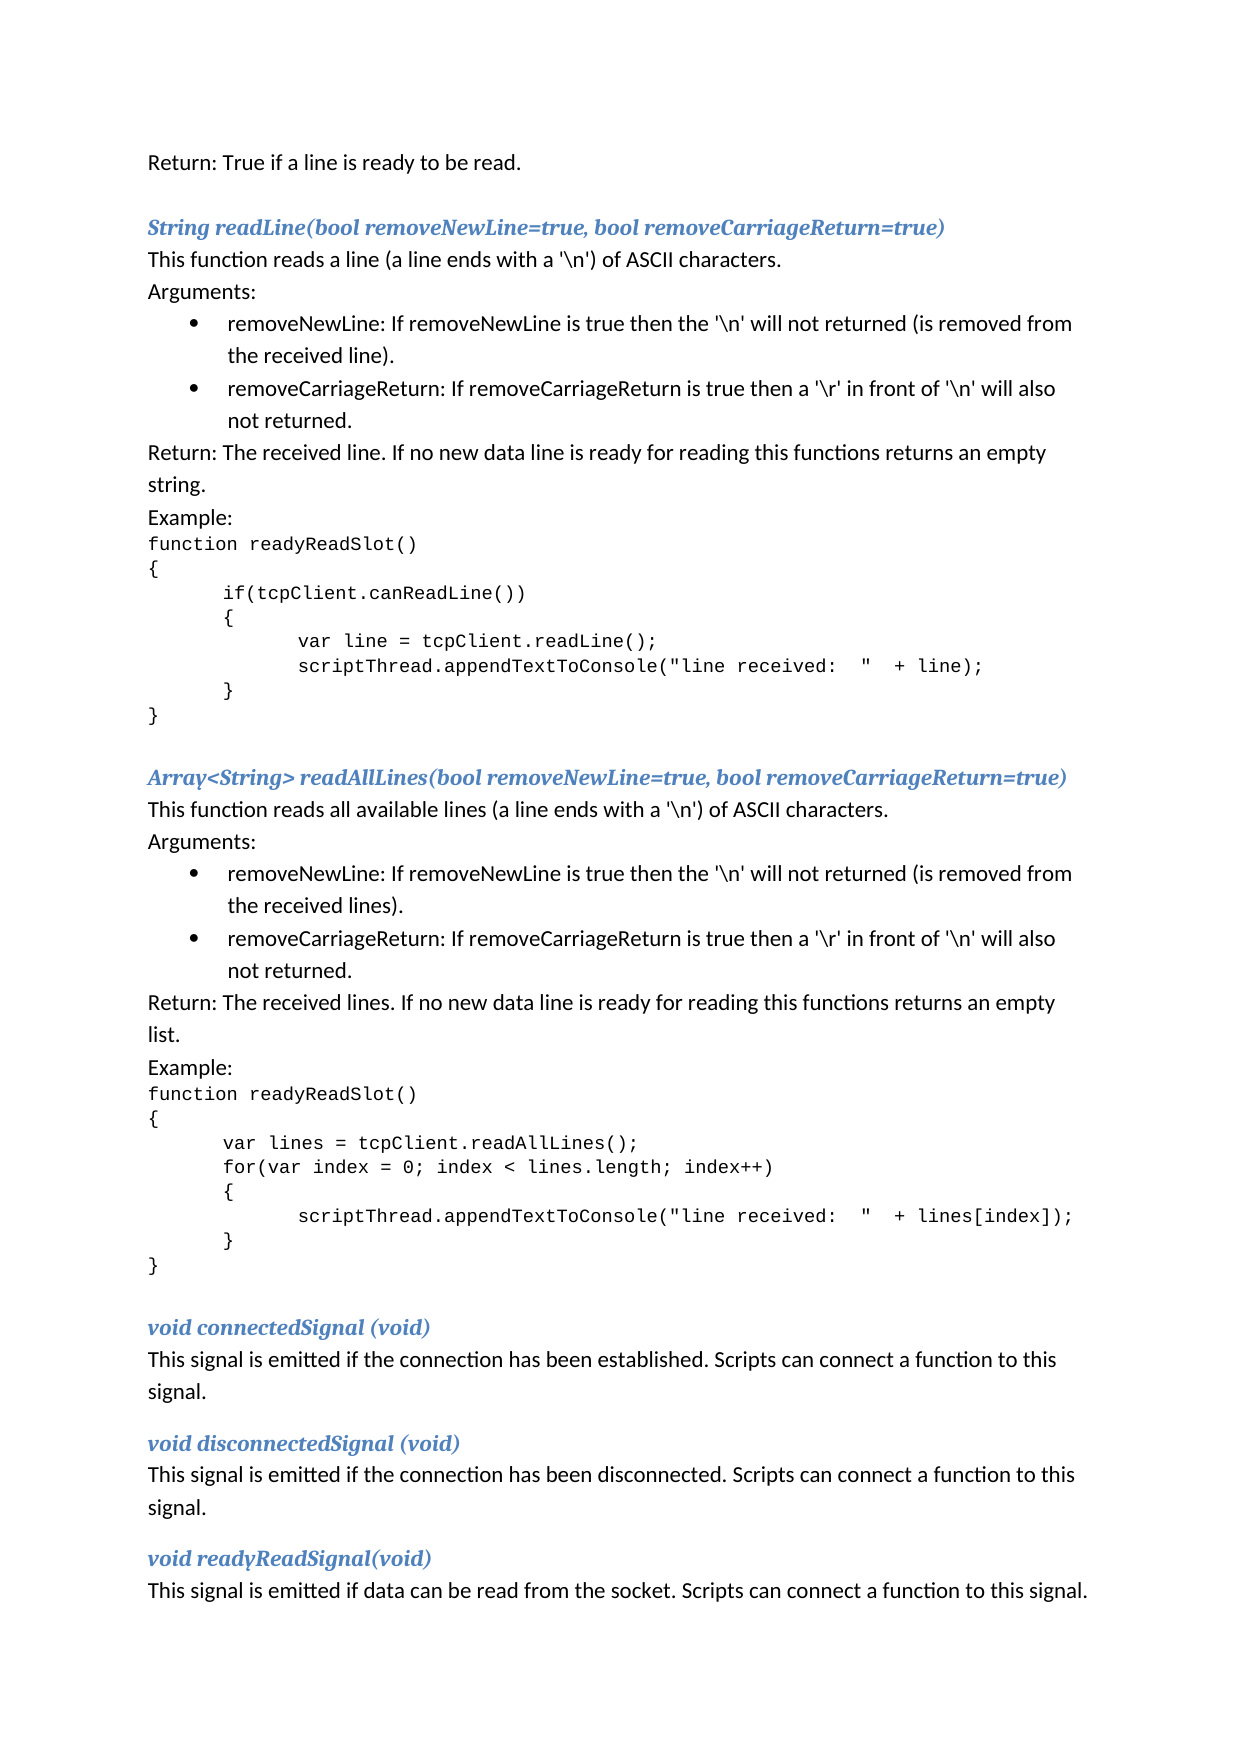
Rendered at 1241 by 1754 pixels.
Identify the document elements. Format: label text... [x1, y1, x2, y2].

text if(tcpClient.canReadLine()) [148, 583, 1093, 605]
text scriptThread.appendTextToConsole("line received: " + line); [148, 657, 1093, 678]
text Return: True if a line is ready to be read. [148, 148, 1093, 176]
text } [148, 1231, 1093, 1252]
text Return: The received line. If no new data line is ready for reading this functions returns an empty string. [148, 438, 1093, 498]
text function readyReadSlot() [148, 1085, 1093, 1106]
text } [148, 681, 1093, 702]
text var line = tcpClient.readLine(); [148, 632, 1093, 653]
list removeCarriageReturn: If removeCarriageReturn is true then a '\r' in front of '\n' will also not returned. [190, 924, 1093, 984]
list removeNewLine: If removeNewLine is true then the '\n' will not returned (is removed from the received lines). [190, 859, 1093, 920]
subtitle void disconnectedSignal (void) [148, 1430, 1093, 1457]
text Return: The received lines. If no new data line is ready for reading this functions returns an empty list. [148, 988, 1093, 1048]
text for(var index = 0; index < lines.length; index++) [148, 1158, 1093, 1179]
text This function reads a line (a line ends with a '\n') of ASCII characters. [148, 245, 1093, 273]
text var lines = tcpClient.readAllLines(); [148, 1133, 1093, 1155]
text This function reads all available lines (a line ends with a '\n') of ASCII characters. [148, 795, 1093, 823]
text Example: [148, 1053, 1093, 1081]
text { [148, 1109, 1093, 1130]
subtitle void readyReadSignal(void) [148, 1546, 1093, 1572]
text This signal is emitted if the connection has been established. Scripts can connect a function to this signal. [148, 1345, 1093, 1405]
subtitle Array<String> readAllLines(bool removeNewLine=true, bool removeCarriageReturn=true) [148, 765, 1093, 791]
text { [148, 559, 1093, 580]
text { [148, 1182, 1093, 1203]
text This signal is emitted if the connection has been disconnected. Scripts can connect a function to this signal. [148, 1461, 1093, 1521]
text { [148, 608, 1093, 629]
list removeCarriageReturn: If removeCarriageReturn is true then a '\r' in front of '\n' will also not returned. [190, 374, 1093, 434]
text Arguments: [148, 827, 1093, 855]
text } [148, 1255, 1093, 1277]
text Example: [148, 503, 1093, 531]
text Arguments: [148, 277, 1093, 305]
text function readyReadSlot() [148, 535, 1093, 556]
text scriptThread.appendTextToConsole("line received: " + lines[index]); [148, 1207, 1093, 1228]
list removeNewLine: If removeNewLine is true then the '\n' will not returned (is removed from the received line). [190, 309, 1093, 370]
subtitle void connectedSignal (void) [148, 1315, 1093, 1341]
subtitle String readLine(bool removeNewLine=true, bool removeCarriageReturn=true) [148, 215, 1093, 241]
text This signal is emitted if data can be read from the socket. Scripts can connect a function to this signal. [148, 1576, 1093, 1604]
text } [148, 705, 1093, 727]
